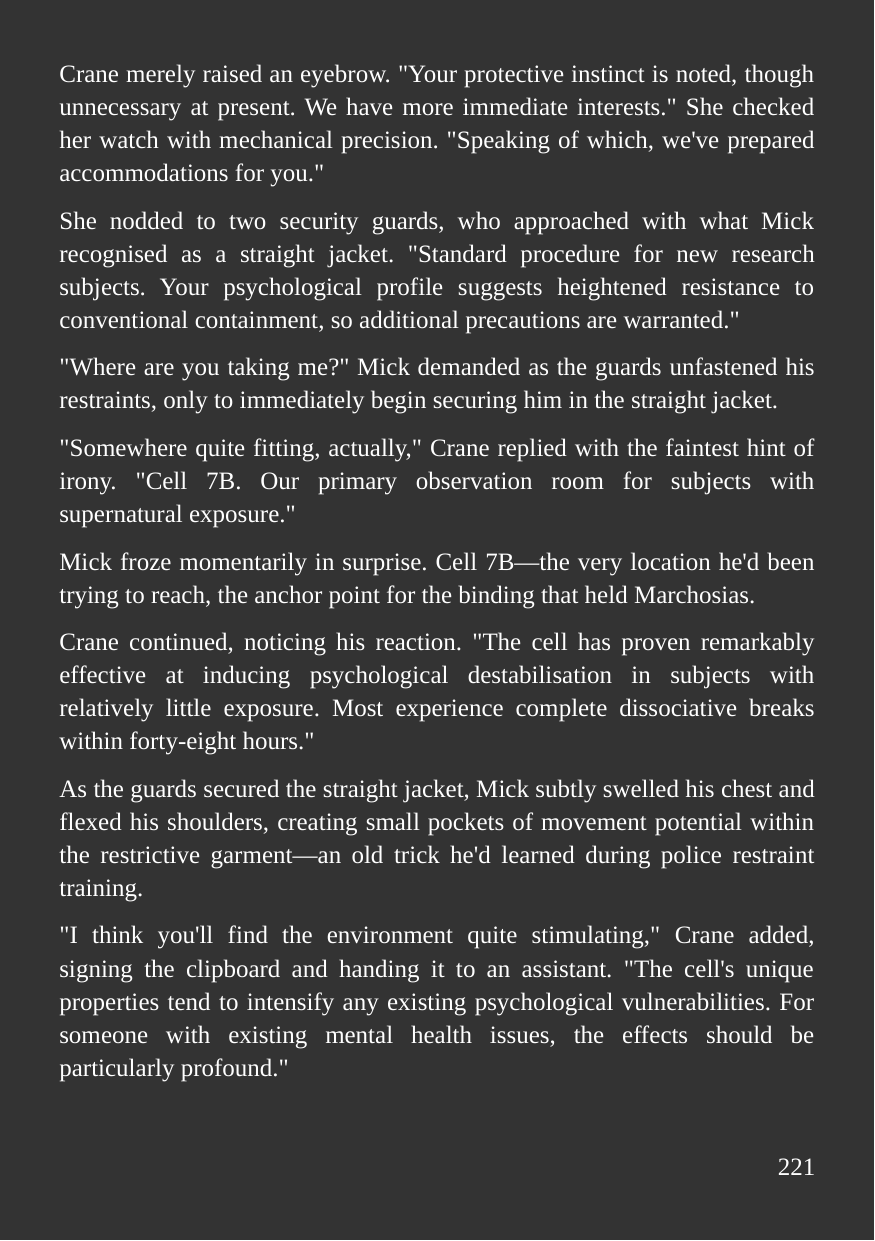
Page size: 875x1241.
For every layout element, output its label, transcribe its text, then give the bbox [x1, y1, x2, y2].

text "I think you'll find the environment quite stimulating," Crane added, signing the clipboard and handing it to an assistant. "The cell's unique properties tend to intensify any existing psychological vulnerabilities. For someone with existing mental health issues, the effects should be particularly profound." [59, 921, 815, 1081]
text Crane merely raised an eyebrow. "Your protective instinct is noted, though unnecessary at present. We have more immediate interests." She checked her watch with mechanical precision. "Speaking of which, we've prepared accommodations for you." [59, 59, 815, 187]
text "Somewhere quite fitting, actually," Crane replied with the faintest hint of irony. "Cell 7B. Our primary observation room for subjects with supernatural exposure." [59, 433, 815, 528]
text As the guards secured the straight jacket, Mick subtly swelled his chest and flexed his shoulders, creating small pockets of movement potential within the restrictive garment—an old trick he'd learned during police restraint training. [59, 774, 815, 902]
text She nodded to two security guards, who approached with what Mick recognised as a straight jacket. "Standard procedure for new research subjects. Your psychological profile suggests heightened resistance to conventional containment, so additional precautions are warranted." [59, 206, 815, 333]
text Crane continued, noticing his reaction. "The cell has proven remarkably effective at inducing psychological destabilisation in subjects with relatively little exposure. Most experience complete dissociative breaks within forty-eight hours." [59, 627, 815, 755]
text Mick froze momentarily in surprise. Cell 7B—the very location he'd been trying to reach, the anchor point for the binding that held Marchosias. [59, 547, 815, 608]
text "Where are you taking me?" Mick demanded as the guards unfastened his restraints, only to immediately begin securing him in the straight jacket. [59, 352, 815, 414]
